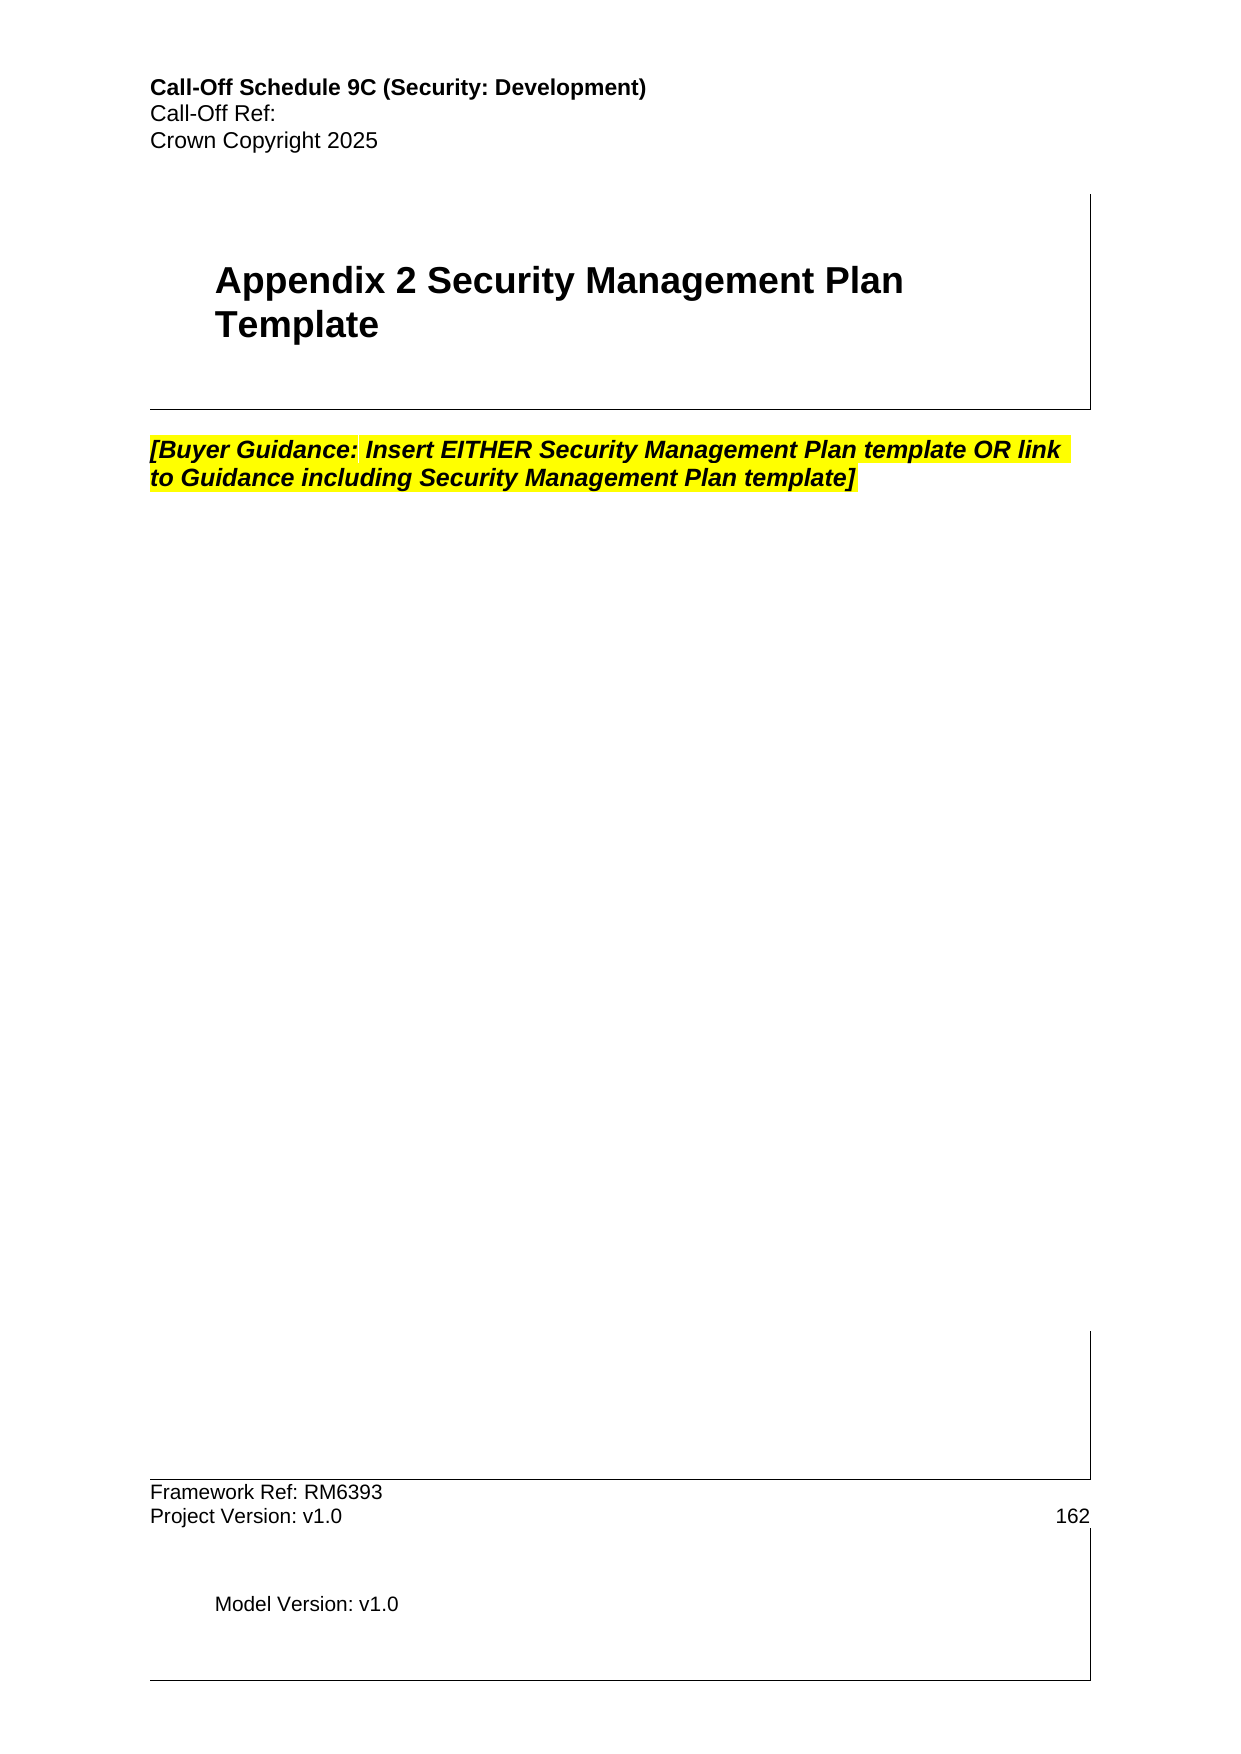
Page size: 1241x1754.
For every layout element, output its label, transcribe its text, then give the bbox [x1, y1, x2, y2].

text Appendix 2 Security Management Plan Template [150, 194, 1090, 409]
text [Buyer Guidance: Insert EITHER Security Management Plan template OR link to Guidance including Security Management Plan template] [150, 434, 1091, 492]
